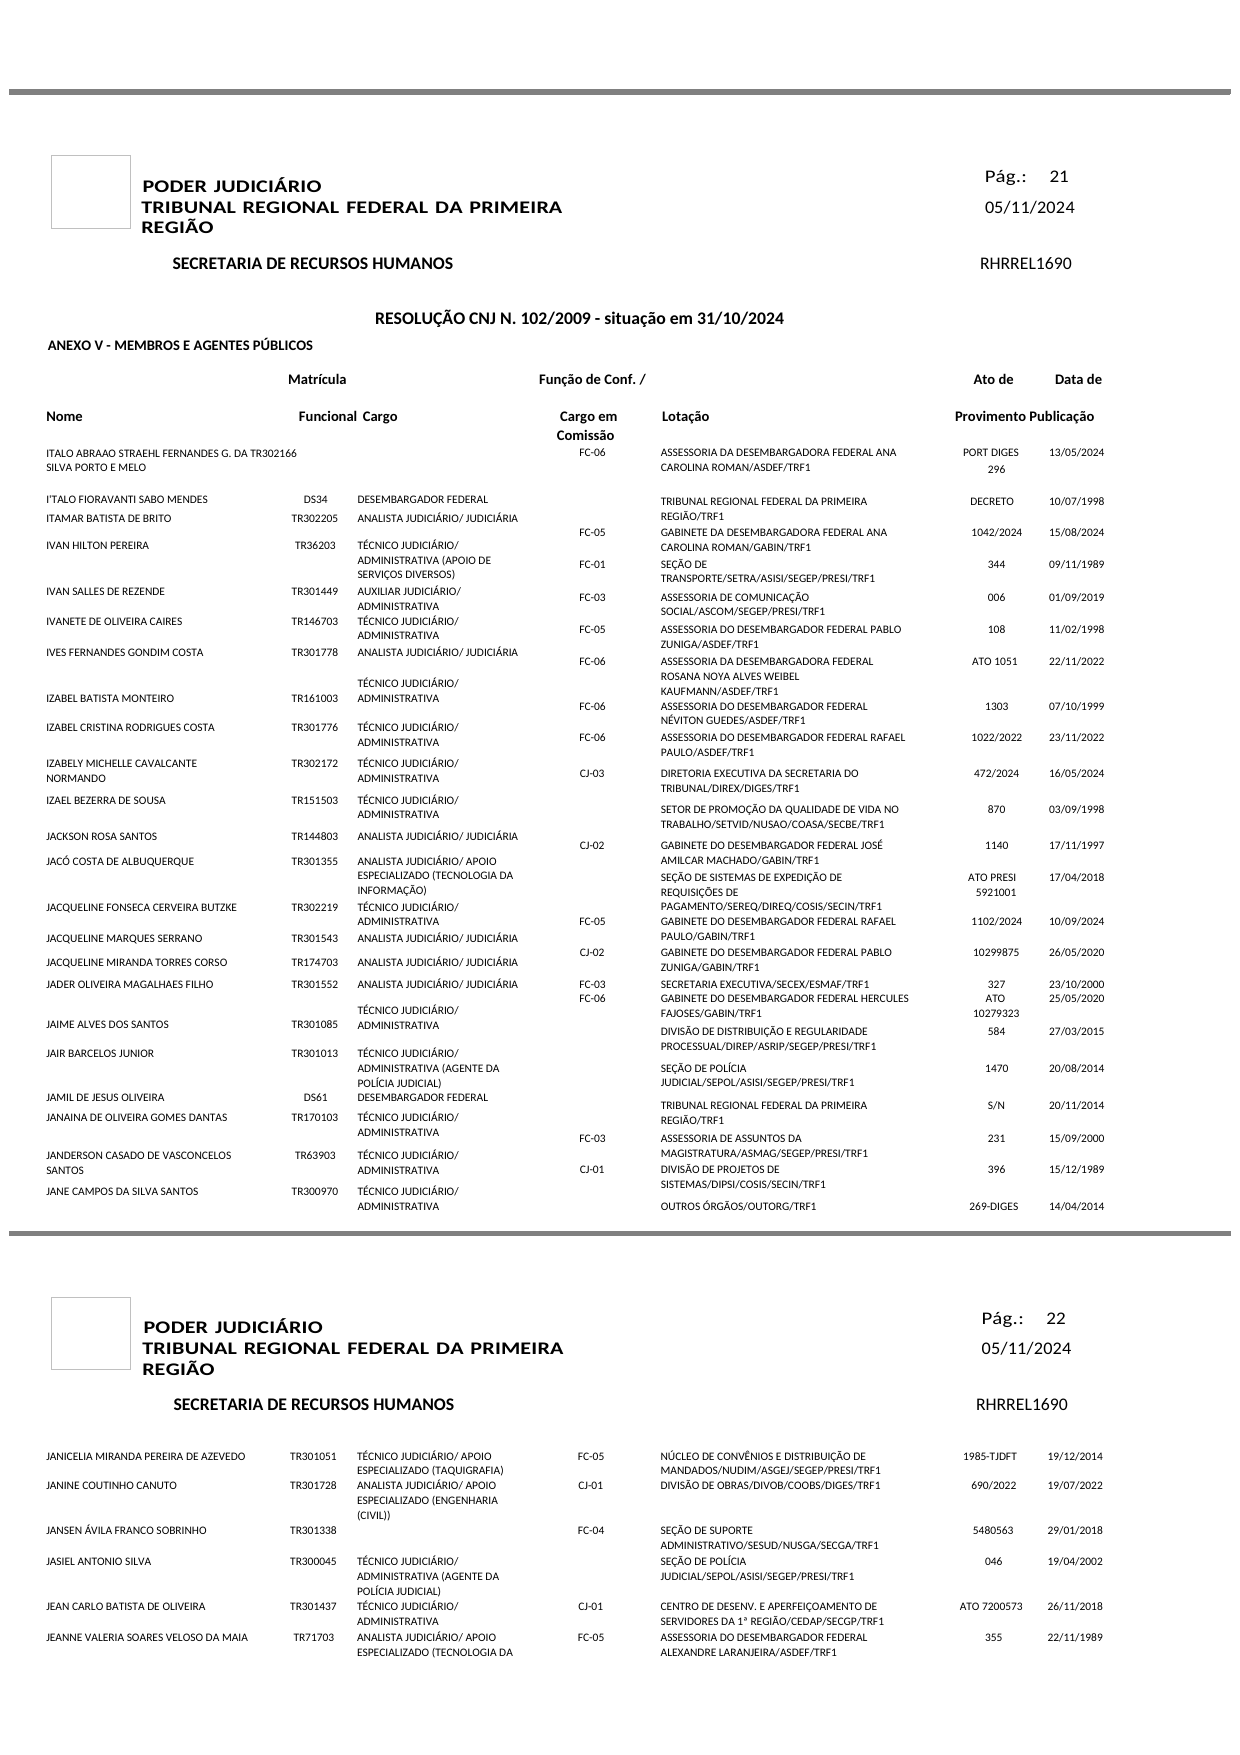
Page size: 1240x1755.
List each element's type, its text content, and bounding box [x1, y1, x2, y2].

table_cell TR170103 [291, 1110, 357, 1148]
table_cell TR71703 [290, 1630, 357, 1665]
table_cell AUXILIAR JUDICIÁRIO/ ADMINISTRATIVA [357, 584, 542, 614]
text SECRETARIA DE RECURSOS HUMANOS RHRREL1690 [46, 247, 1102, 275]
table_cell 20/08/2014 [1049, 1061, 1114, 1099]
table_cell CJ-02 [557, 946, 661, 977]
table_cell JANSEN ÁVILA FRANCO SOBRINHO [46, 1523, 290, 1554]
table_cell 01/09/2019 [1049, 590, 1114, 623]
text SECRETARIA DE RECURSOS HUMANOS RHRREL1690 [46, 1388, 1102, 1416]
table_header Provimento Publicação [951, 408, 1114, 445]
table_header TR301051 [290, 1449, 357, 1478]
table_cell 690/2022 [960, 1479, 1044, 1523]
table_cell 046 [960, 1555, 1044, 1599]
table_cell 23/10/2000 [1049, 977, 1114, 992]
table_cell TRIBUNAL REGIONAL FEDERAL DA PRIMEIRA REGIÃO/TRF1 [661, 494, 951, 525]
table_cell FC-05 [578, 1630, 660, 1665]
table_cell TÉCNICO JUDICIÁRIO/ ADMINISTRATIVA [357, 676, 542, 721]
table_cell I'TALO FIORAVANTI SABO MENDES [46, 492, 291, 512]
table_cell TR301338 [290, 1523, 357, 1554]
table_cell TR301437 [290, 1599, 357, 1630]
table_header Lotação [661, 408, 951, 445]
table_header NÚCLEO DE CONVÊNIOS E DISTRIBUIÇÃO DE MANDADOS/NUDIM/ASGEJ/SEGEP/PRESI/TRF1 [660, 1449, 959, 1478]
table_header Nome Funcional ITALO ABRAAO STRAEHL FERNANDES G. DA TR302166 [46, 408, 357, 461]
table_cell CJ-01 [557, 1163, 661, 1199]
table_cell [951, 463, 968, 494]
table_cell 16/05/2024 [1049, 766, 1114, 802]
table_cell 10/07/1998 [1049, 494, 1114, 525]
table_cell FC-06 [557, 730, 661, 766]
table_cell 20/11/2014 [1049, 1099, 1114, 1132]
table_cell [578, 1555, 660, 1599]
table_cell IZABELY MICHELLE CAVALCANTE NORMANDO [46, 757, 291, 793]
table_cell 11/02/1998 [1049, 623, 1114, 654]
table_cell 1042/2024 [968, 525, 1049, 557]
table_cell 584 [968, 1025, 1049, 1061]
table_cell TR36203 [291, 538, 357, 584]
table_header Cargo em Comissão [557, 408, 661, 445]
table_cell 14/04/2014 [1049, 1199, 1114, 1230]
table_cell 15/08/2024 [1049, 525, 1114, 557]
table_cell DS61 [291, 1091, 357, 1110]
table_cell 870 [968, 803, 1049, 839]
table_cell FC-06 [557, 654, 661, 699]
table_cell 15/12/1989 [1049, 1163, 1114, 1199]
table_cell 10/09/2024 [1049, 915, 1114, 946]
table_cell FC-06 [557, 445, 661, 494]
table_cell 006 [968, 590, 1049, 623]
table_cell TR144803 [291, 829, 357, 854]
table_cell IZAEL BEZERRA DE SOUSA [46, 793, 291, 829]
table_cell 26/11/2018 [1045, 1599, 1104, 1630]
table_cell CJ-03 [557, 766, 661, 802]
table_cell ASSESSORIA DA DESEMBARGADORA FEDERAL ROSANA NOYA ALVES WEIBEL KAUFMANN/ASDEF/TRF1 [661, 654, 951, 699]
table_cell ASSESSORIA DE COMUNICAÇÃO SOCIAL/ASCOM/SEGEP/PRESI/TRF1 [661, 590, 951, 623]
table_cell GABINETE DO DESEMBARGADOR FEDERAL HERCULES FAJOSES/GABIN/TRF1 [661, 992, 968, 1025]
table_cell TÉCNICO JUDICIÁRIO/ ADMINISTRATIVA [357, 1599, 578, 1630]
table_cell ANALISTA JUDICIÁRIO/ JUDICIÁRIA [357, 977, 542, 1003]
table_cell CJ-02 [557, 839, 661, 870]
table_header [46, 393, 549, 1231]
table_cell FC-04 [578, 1523, 660, 1554]
table_cell DIVISÃO DE DISTRIBUIÇÃO E REGULARIDADE PROCESSUAL/DIREP/ASRIP/SEGEP/PRESI/TRF1 [661, 1025, 968, 1061]
table_cell [557, 1199, 661, 1230]
table_cell IZABEL BATISTA MONTEIRO [46, 676, 291, 721]
table_cell ANALISTA JUDICIÁRIO/ JUDICIÁRIA [357, 645, 542, 676]
table_cell TR63903 [291, 1148, 357, 1184]
table_cell IZABEL CRISTINA RODRIGUES COSTA [46, 721, 291, 757]
table_cell 1303 [968, 699, 1049, 730]
table_cell IVAN SALLES DE REZENDE [46, 584, 291, 614]
table_cell ATO PRESI 5921001 [968, 870, 1049, 914]
table_cell [951, 699, 968, 730]
table_cell TR301552 [291, 977, 357, 1003]
table_cell TR300970 [291, 1184, 357, 1214]
table_cell CJ-01 [578, 1479, 660, 1523]
table_cell FC-05 [557, 623, 661, 654]
table_cell 07/10/1999 [1049, 699, 1114, 730]
table_cell 231 [968, 1132, 1049, 1163]
table_cell 108 [968, 623, 1049, 654]
table_cell 19/04/2002 [1045, 1555, 1104, 1599]
table_cell FC-06 [557, 699, 661, 730]
text RESOLUÇÃO CNJ N. 102/2009 - situação em 31/10/2024 [79, 307, 1080, 329]
table_cell JACÓ COSTA DE ALBUQUERQUE [46, 854, 291, 900]
table_cell [557, 870, 661, 914]
table_cell ATO 1051 [968, 654, 1049, 699]
table_header JANICELIA MIRANDA PEREIRA DE AZEVEDO [46, 1449, 290, 1478]
table_cell ASSESSORIA DA DESEMBARGADORA FEDERAL ANA CAROLINA ROMAN/ASDEF/TRF1 [661, 445, 951, 494]
table_cell TR301776 [291, 721, 357, 757]
table_cell [557, 803, 661, 839]
table_cell 22/11/2022 [1049, 654, 1114, 699]
table_cell GABINETE DO DESEMBARGADOR FEDERAL RAFAEL PAULO/GABIN/TRF1 [661, 915, 968, 946]
table_cell TÉCNICO JUDICIÁRIO/ ADMINISTRATIVA (AGENTE DA POLÍCIA JUDICIAL) [357, 1555, 578, 1599]
table_header Cargo [357, 408, 542, 492]
table_cell [951, 623, 968, 654]
table_cell SEÇÃO DE POLÍCIA JUDICIAL/SEPOL/ASISI/SEGEP/PRESI/TRF1 [660, 1555, 959, 1599]
table_cell ASSESSORIA DO DESEMBARGADOR FEDERAL RAFAEL PAULO/ASDEF/TRF1 [661, 730, 968, 766]
table_cell JEANNE VALERIA SOARES VELOSO DA MAIA [46, 1630, 290, 1665]
table_cell TÉCNICO JUDICIÁRIO/ ADMINISTRATIVA [357, 1110, 542, 1148]
subtitle ANEXO V - MEMBROS E AGENTES PÚBLICOS [48, 336, 1102, 353]
table_cell 27/03/2015 [1049, 1025, 1114, 1061]
table_cell JACQUELINE FONSECA CERVEIRA BUTZKE [46, 900, 291, 931]
table_cell 23/11/2022 [1049, 730, 1114, 766]
table_cell TR301355 [291, 854, 357, 900]
table_cell GABINETE DO DESEMBARGADOR FEDERAL JOSÉ AMILCAR MACHADO/GABIN/TRF1 [661, 839, 968, 870]
table_cell FC-03 [557, 590, 661, 623]
table_header 19/12/2014 [1045, 1449, 1104, 1478]
table_cell 355 [960, 1630, 1044, 1665]
table_cell TÉCNICO JUDICIÁRIO/ ADMINISTRATIVA [357, 900, 542, 931]
table_header TÉCNICO JUDICIÁRIO/ APOIO ESPECIALIZADO (TAQUIGRAFIA) [357, 1449, 578, 1478]
table_cell PORT DIGES [951, 445, 1049, 462]
table_cell TR146703 [291, 614, 357, 645]
table_cell ITAMAR BATISTA DE BRITO [46, 512, 291, 538]
table_cell TR302205 [291, 512, 357, 538]
table_cell ATO 7200573 [960, 1599, 1044, 1630]
table_cell TR302219 [291, 900, 357, 931]
table_cell ANALISTA JUDICIÁRIO/ APOIO ESPECIALIZADO (TECNOLOGIA DA INFORMAÇÃO) [357, 854, 542, 900]
table_cell 13/05/2024 [1049, 445, 1114, 494]
table_cell SEÇÃO DE TRANSPORTE/SETRA/ASISI/SEGEP/PRESI/TRF1 [661, 557, 951, 590]
table_cell FC-03 [557, 977, 661, 992]
table_cell GABINETE DA DESEMBARGADORA FEDERAL ANA CAROLINA ROMAN/GABIN/TRF1 [661, 525, 951, 557]
table_cell TÉCNICO JUDICIÁRIO/ ADMINISTRATIVA (APOIO DE SERVIÇOS DIVERSOS) [357, 538, 542, 584]
table_cell 17/04/2018 [1049, 870, 1114, 914]
table_cell TÉCNICO JUDICIÁRIO/ ADMINISTRATIVA [357, 1184, 542, 1214]
table_cell SEÇÃO DE POLÍCIA JUDICIAL/SEPOL/ASISI/SEGEP/PRESI/TRF1 [661, 1061, 968, 1099]
table_cell ASSESSORIA DE ASSUNTOS DA MAGISTRATURA/ASMAG/SEGEP/PRESI/TRF1 [661, 1132, 968, 1163]
table_cell [951, 590, 968, 623]
table_cell [557, 1025, 661, 1061]
table_cell IVES FERNANDES GONDIM COSTA [46, 645, 291, 676]
table_cell DESEMBARGADOR FEDERAL [357, 1091, 542, 1110]
table_cell 472/2024 [968, 766, 1049, 802]
table_cell ANALISTA JUDICIÁRIO/ JUDICIÁRIA [357, 512, 542, 538]
table_cell SEÇÃO DE SISTEMAS DE EXPEDIÇÃO DE REQUISIÇÕES DE PAGAMENTO/SEREQ/DIREQ/COSIS/SECIN/TRF1 [661, 870, 968, 914]
table_cell 269-DIGES [968, 1199, 1049, 1230]
table_cell TR174703 [291, 956, 357, 977]
table_cell JANINE COUTINHO CANUTO [46, 1479, 290, 1523]
table_cell TR301543 [291, 931, 357, 956]
table_cell TR161003 [291, 676, 357, 721]
table_cell ANALISTA JUDICIÁRIO/ APOIO ESPECIALIZADO (TECNOLOGIA DA [357, 1630, 578, 1665]
table_cell 344 [968, 557, 1049, 590]
table_cell SETOR DE PROMOÇÃO DA QUALIDADE DE VIDA NO TRABALHO/SETVID/NUSAO/COASA/SECBE/TRF1 [661, 803, 968, 839]
table_cell TÉCNICO JUDICIÁRIO/ ADMINISTRATIVA [357, 793, 542, 829]
table_cell 1140 [968, 839, 1049, 870]
table_cell ANALISTA JUDICIÁRIO/ JUDICIÁRIA [357, 829, 542, 854]
table_cell TR301728 [290, 1479, 357, 1523]
table_cell TÉCNICO JUDICIÁRIO/ ADMINISTRATIVA (AGENTE DA POLÍCIA JUDICIAL) [357, 1046, 542, 1091]
table_cell 22/11/1989 [1045, 1630, 1104, 1665]
table_cell TR302172 [291, 757, 357, 793]
table_cell 25/05/2020 [1049, 992, 1114, 1025]
table_cell 1102/2024 [968, 915, 1049, 946]
table_cell FC-05 [557, 525, 661, 557]
table_header 1985-TJDFT [960, 1449, 1044, 1478]
table_cell SEÇÃO DE SUPORTE ADMINISTRATIVO/SESUD/NUSGA/SECGA/TRF1 [660, 1523, 959, 1554]
table_cell CENTRO DE DESENV. E APERFEIÇOAMENTO DE SERVIDORES DA 1ª REGIÃO/CEDAP/SECGP/TRF1 [660, 1599, 959, 1630]
table_cell DIRETORIA EXECUTIVA DA SECRETARIA DO TRIBUNAL/DIREX/DIGES/TRF1 [661, 766, 968, 802]
table_cell ASSESSORIA DO DESEMBARGADOR FEDERAL ALEXANDRE LARANJEIRA/ASDEF/TRF1 [660, 1630, 959, 1665]
table_cell 15/09/2000 [1049, 1132, 1114, 1163]
table_cell IVANETE DE OLIVEIRA CAIRES [46, 614, 291, 645]
table_cell 19/07/2022 [1045, 1479, 1104, 1523]
table_cell FC-05 [557, 915, 661, 946]
table_cell TR151503 [291, 793, 357, 829]
table_cell JANAINA DE OLIVEIRA GOMES DANTAS [46, 1110, 291, 1148]
table_cell 03/09/1998 [1049, 803, 1114, 839]
table_cell 396 [968, 1163, 1049, 1199]
table_cell [951, 654, 968, 699]
table_cell 17/11/1997 [1049, 839, 1114, 870]
table_cell [291, 461, 357, 492]
table_cell JASIEL ANTONIO SILVA [46, 1555, 290, 1599]
table_cell TÉCNICO JUDICIÁRIO/ ADMINISTRATIVA [357, 1003, 542, 1046]
text Matrícula Função de Conf. / Ato de Data de [46, 362, 1102, 391]
table_cell GABINETE DO DESEMBARGADOR FEDERAL PABLO ZUNIGA/GABIN/TRF1 [661, 946, 968, 977]
table_cell 1022/2022 [968, 730, 1049, 766]
table_header FC-05 [578, 1449, 660, 1478]
table_cell [951, 494, 968, 525]
table_cell TÉCNICO JUDICIÁRIO/ ADMINISTRATIVA [357, 721, 542, 757]
table_cell SECRETARIA EXECUTIVA/SECEX/ESMAF/TRF1 [661, 977, 968, 992]
table_cell TR300045 [290, 1555, 357, 1599]
table_cell JAIME ALVES DOS SANTOS [46, 1003, 291, 1046]
table_cell JAMIL DE JESUS OLIVEIRA [46, 1091, 291, 1110]
table_cell TRIBUNAL REGIONAL FEDERAL DA PRIMEIRA REGIÃO/TRF1 [661, 1099, 968, 1132]
table_cell TR301449 [291, 584, 357, 614]
table_cell [951, 557, 968, 590]
table_cell ATO 10279323 [968, 992, 1049, 1025]
table_cell 5480563 [960, 1523, 1044, 1554]
table_cell IVAN HILTON PEREIRA [46, 538, 291, 584]
table_cell ANALISTA JUDICIÁRIO/ JUDICIÁRIA [357, 956, 542, 977]
table_cell 29/01/2018 [1045, 1523, 1104, 1554]
table_cell JADER OLIVEIRA MAGALHAES FILHO [46, 977, 291, 1003]
table_cell DIVISÃO DE OBRAS/DIVOB/COOBS/DIGES/TRF1 [660, 1479, 959, 1523]
table_cell OUTROS ÓRGÃOS/OUTORG/TRF1 [661, 1199, 968, 1230]
table_cell TR301085 [291, 1003, 357, 1046]
table_cell DIVISÃO DE PROJETOS DE SISTEMAS/DIPSI/COSIS/SECIN/TRF1 [661, 1163, 968, 1199]
table_cell 296 [968, 463, 1049, 494]
table_cell ANALISTA JUDICIÁRIO/ JUDICIÁRIA [357, 931, 542, 956]
table_cell 26/05/2020 [1049, 946, 1114, 977]
table_cell CJ-01 [578, 1599, 660, 1630]
table_cell 1470 [968, 1061, 1049, 1099]
table_cell DESEMBARGADOR FEDERAL [357, 492, 542, 512]
table_cell SILVA PORTO E MELO [46, 461, 291, 492]
table_cell FC-01 [557, 557, 661, 590]
table_cell [557, 494, 661, 525]
table_cell JACKSON ROSA SANTOS [46, 829, 291, 854]
table_cell DECRETO [968, 494, 1049, 525]
table_cell TÉCNICO JUDICIÁRIO/ ADMINISTRATIVA [357, 757, 542, 793]
table_cell ASSESSORIA DO DESEMBARGADOR FEDERAL PABLO ZUNIGA/ASDEF/TRF1 [661, 623, 951, 654]
table_cell JEAN CARLO BATISTA DE OLIVEIRA [46, 1599, 290, 1630]
table_header [549, 393, 1114, 1231]
table_cell DS34 [291, 492, 357, 512]
table_cell ASSESSORIA DO DESEMBARGADOR FEDERAL NÉVITON GUEDES/ASDEF/TRF1 [661, 699, 951, 730]
table_cell TÉCNICO JUDICIÁRIO/ ADMINISTRATIVA [357, 614, 542, 645]
table_cell TR301013 [291, 1046, 357, 1091]
table_cell 10299875 [968, 946, 1049, 977]
table_cell [357, 1523, 578, 1554]
table_cell 09/11/1989 [1049, 557, 1114, 590]
table_cell [951, 525, 968, 557]
table_cell TR301778 [291, 645, 357, 676]
table_cell [557, 1061, 661, 1099]
table_cell JANE CAMPOS DA SILVA SANTOS [46, 1184, 291, 1214]
table_cell JANDERSON CASADO DE VASCONCELOS SANTOS [46, 1148, 291, 1184]
table_cell S/N [968, 1099, 1049, 1132]
table_cell ANALISTA JUDICIÁRIO/ APOIO ESPECIALIZADO (ENGENHARIA (CIVIL)) [357, 1479, 578, 1523]
table_cell JAIR BARCELOS JUNIOR [46, 1046, 291, 1091]
table_cell 327 [968, 977, 1049, 992]
table_cell FC-03 [557, 1132, 661, 1163]
table_cell TÉCNICO JUDICIÁRIO/ ADMINISTRATIVA [357, 1148, 542, 1184]
table_cell JACQUELINE MIRANDA TORRES CORSO [46, 956, 291, 977]
table_cell FC-06 [557, 992, 661, 1025]
table_cell [557, 1099, 661, 1132]
table_cell JACQUELINE MARQUES SERRANO [46, 931, 291, 956]
